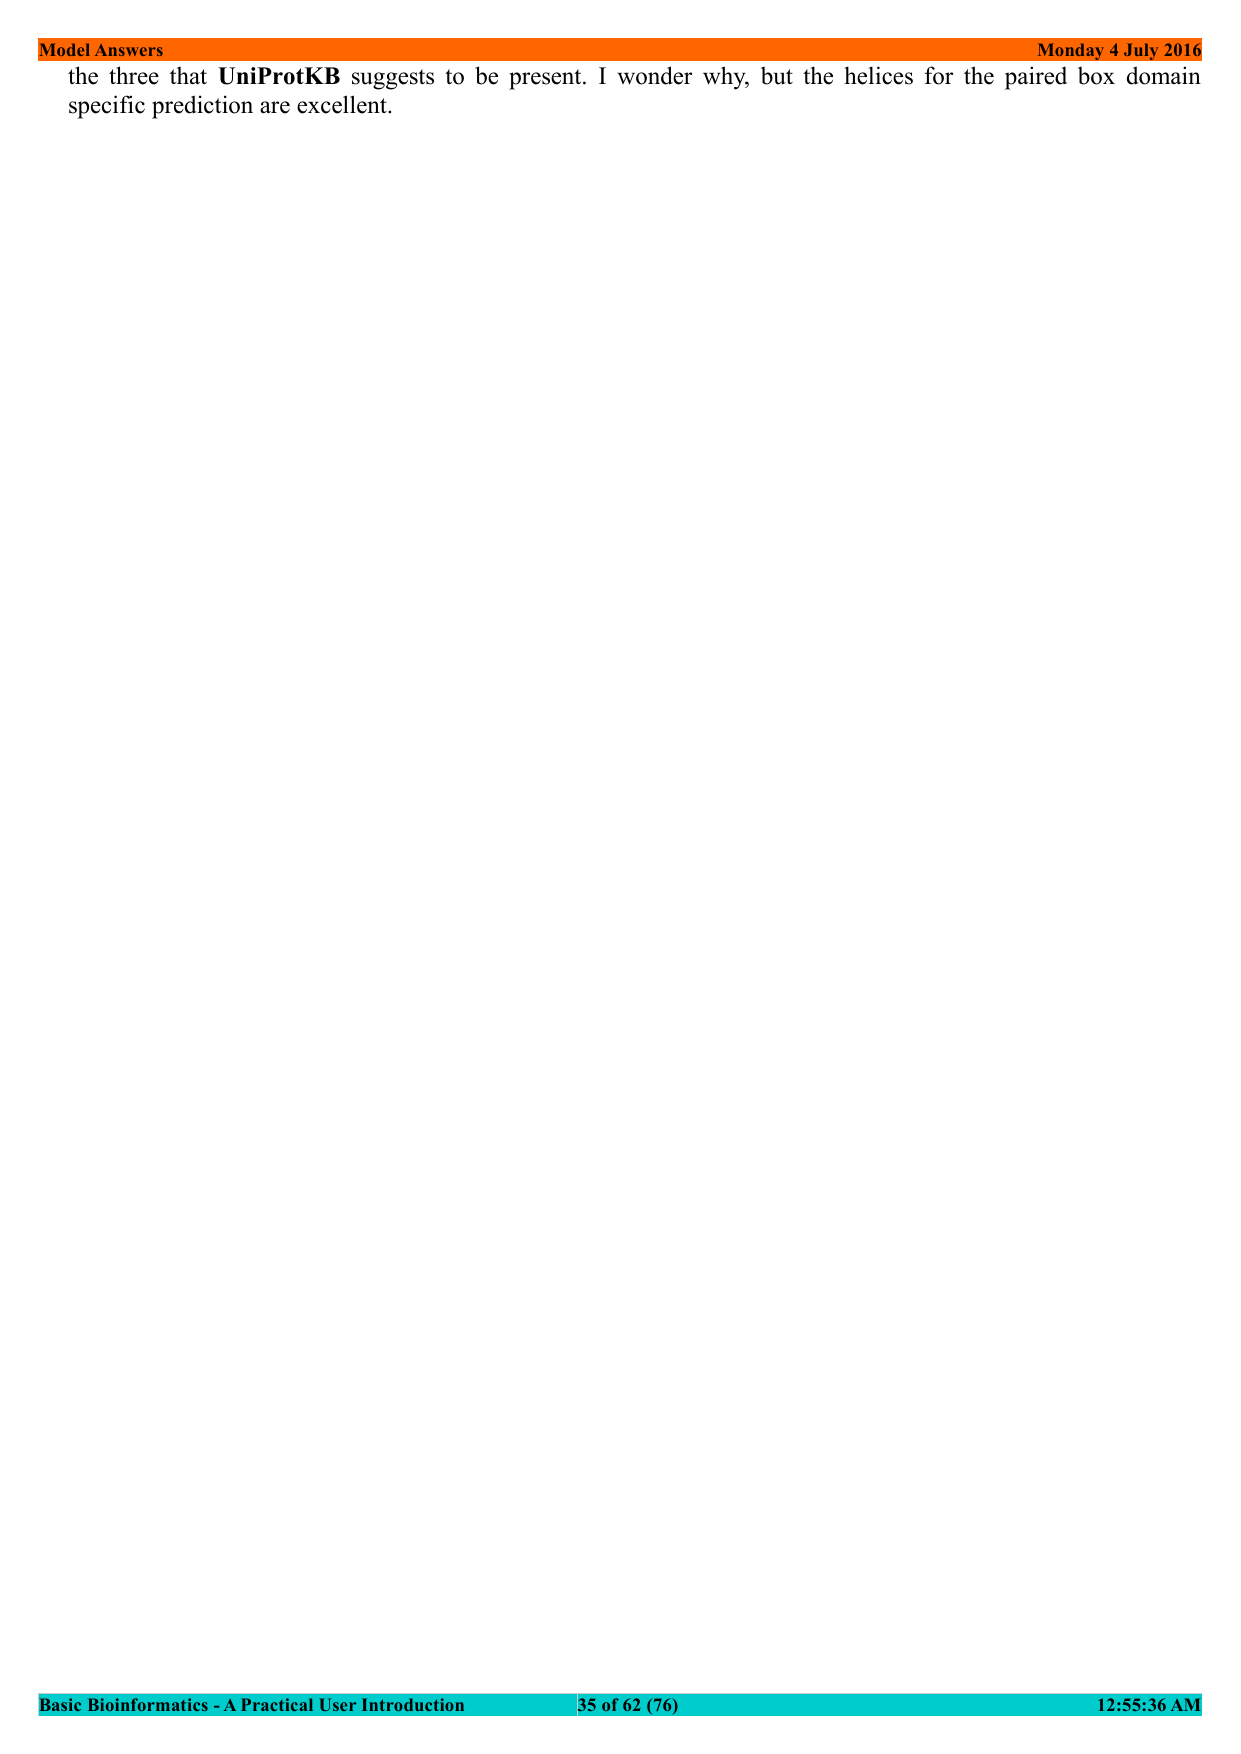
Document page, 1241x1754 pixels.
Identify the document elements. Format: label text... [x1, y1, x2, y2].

text the three that UniProtKB suggests to be present. I wonder why, but the helices for the paired box domain specific prediction are excellent. [68, 61, 1202, 119]
